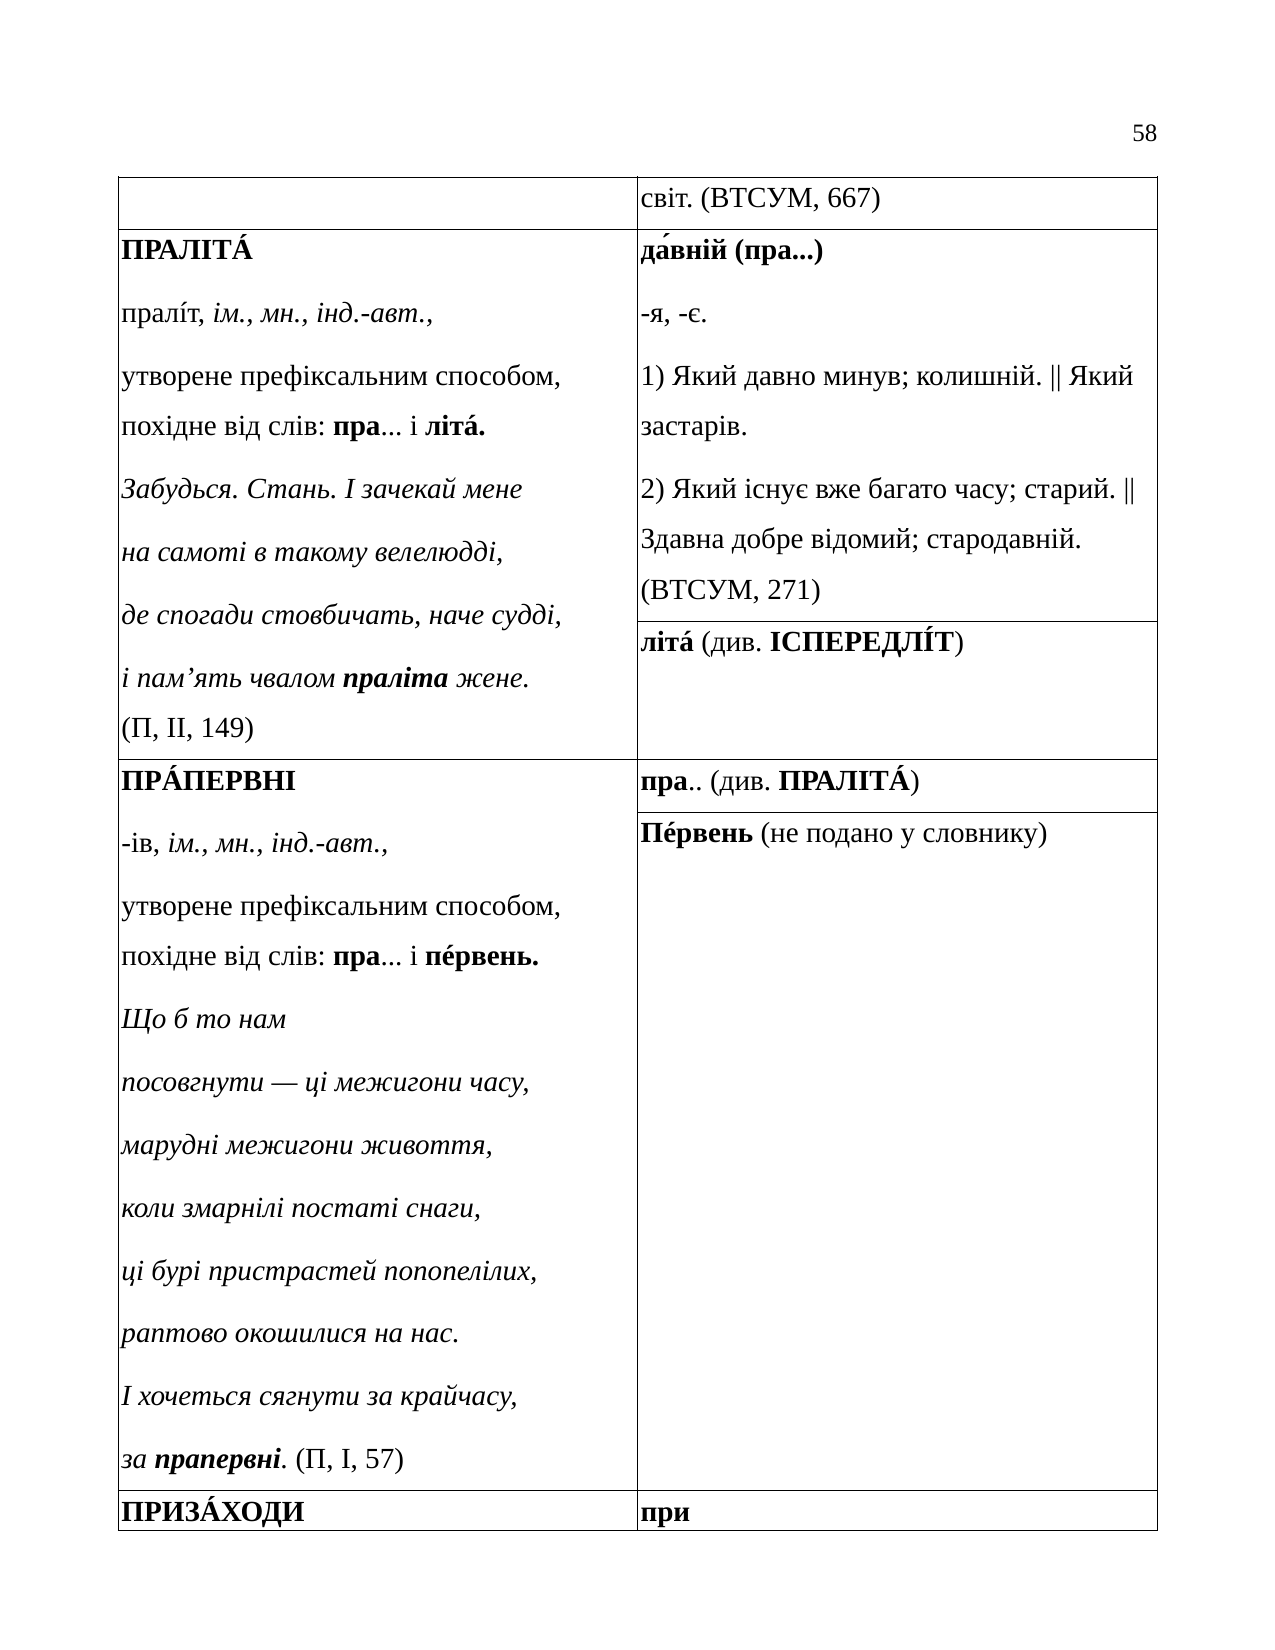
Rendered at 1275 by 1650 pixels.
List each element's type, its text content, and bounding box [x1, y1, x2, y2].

table_cell [119, 178, 637, 229]
table_cell при [638, 1491, 1157, 1530]
table_cell літá (див. ІСПЕРЕДЛÍТ) [638, 622, 1157, 759]
table_cell Пéрвень (не подано у словнику) [638, 813, 1157, 1490]
table_cell світ. (ВТСУМ, 667) [638, 178, 1157, 229]
table_cell ПРИЗÁХОДИ [119, 1491, 637, 1530]
table_cell ПРАЛІТÁ пралíт, ім., мн., інд.-авт., утворене префіксальним способом, похідне від слів: пра... і літá. Забудься. Стань. І зачекай мене на самоті в такому велелюдді, де спогади стовбичать, наче судді, і пам’ять чвалом праліта жене. (П, ІІ, 149) [119, 230, 637, 759]
table_cell пра.. (див. ПРАЛІТÁ) [638, 760, 1157, 812]
table_cell ПРÁПЕРВНІ -ів, ім., мн., інд.-авт., утворене префіксальним способом, похідне від слів: пра... і пéрвень. Що б то нам посовгнути — ці межигони часу, марудні межигони живоття, коли змарнілі постаті снаги, ці бурі пристрастей попопелілих, раптово окошилися на нас. І хочеться сягнути за крайчасу, за прапервні. (П, І, 57) [119, 760, 637, 1490]
table_cell да́вній (пра...) -я, -є. 1) Який давно минув; колишній. || Який застарів. 2) Який існує вже багато часу; старий. || Здавна добре відомий; стародавній. (ВТСУМ, 271) [638, 230, 1157, 621]
